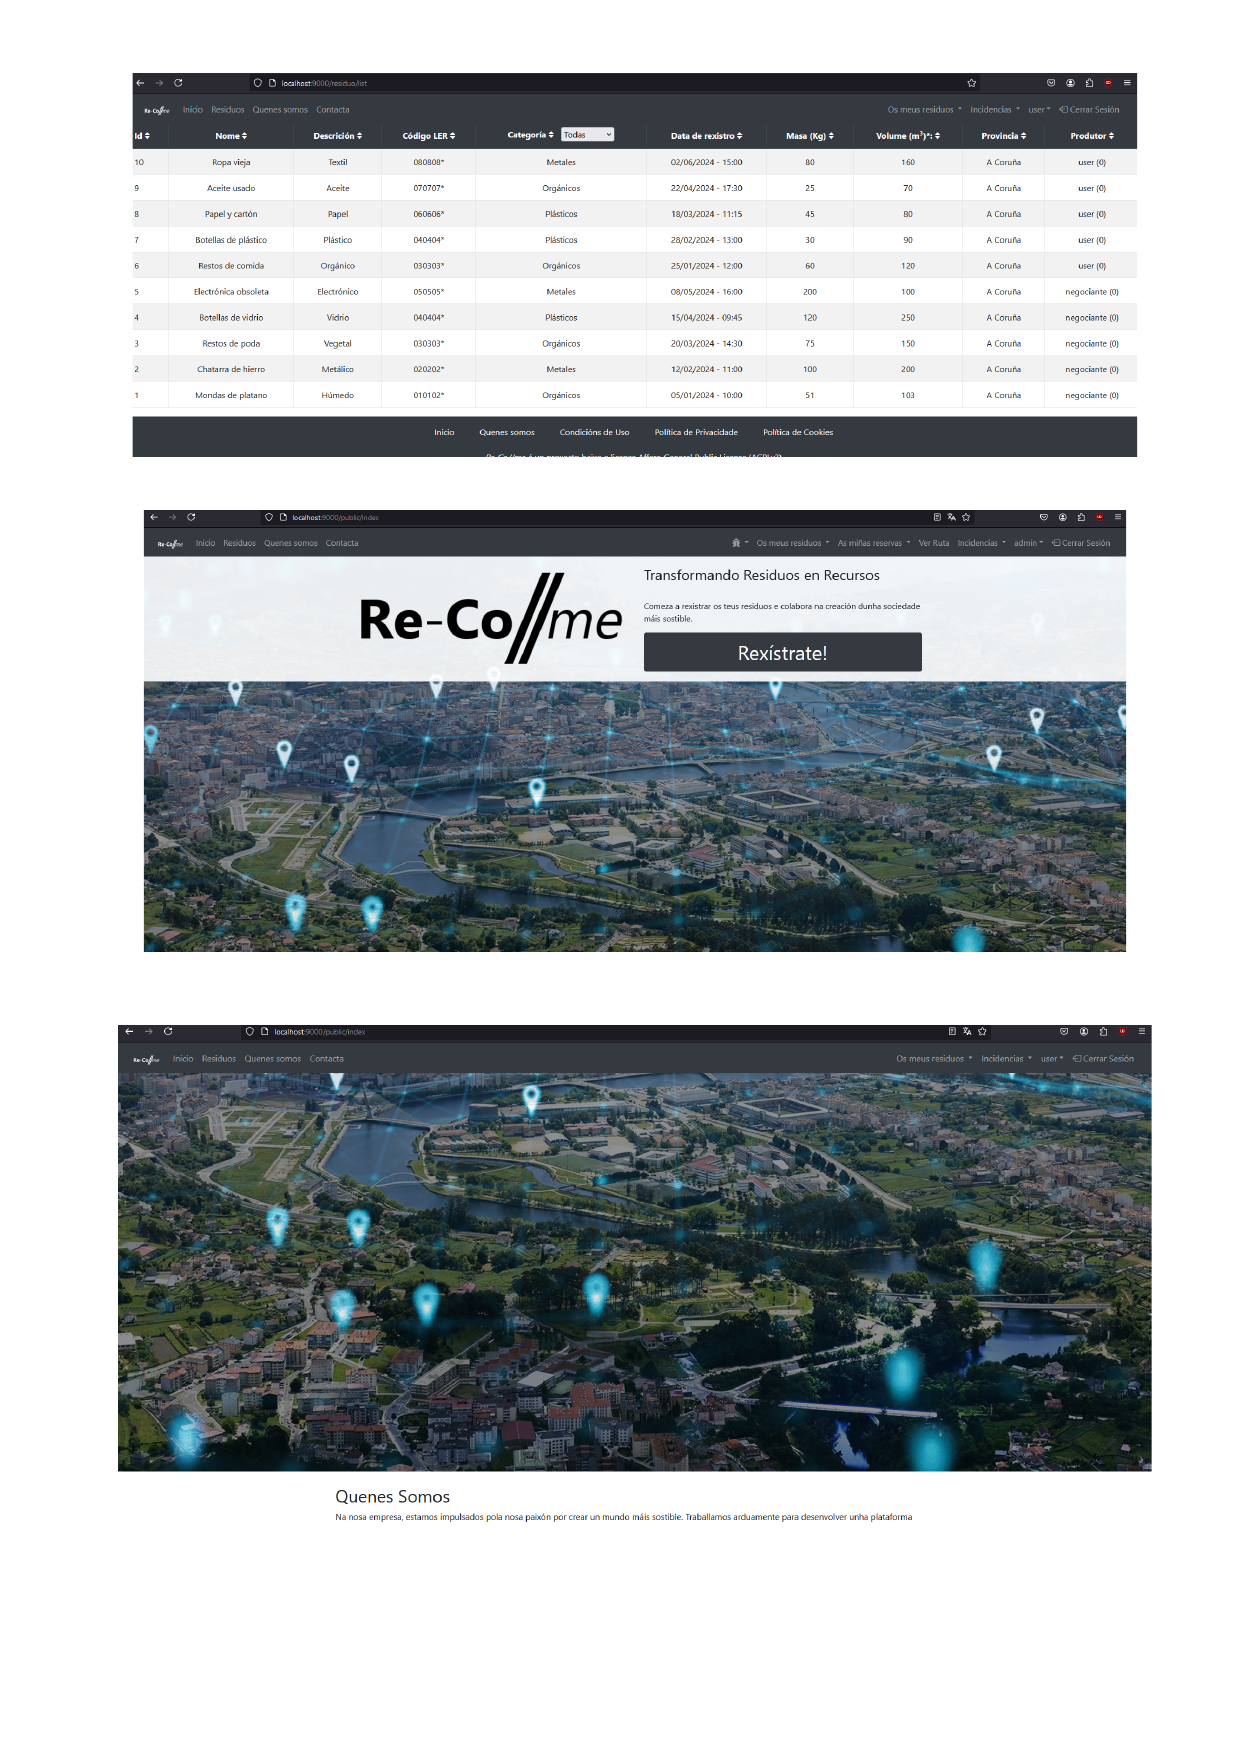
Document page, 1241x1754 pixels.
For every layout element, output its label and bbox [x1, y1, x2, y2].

picture [132, 73, 1138, 457]
picture [118, 1025, 1152, 1525]
picture [143, 510, 1127, 952]
